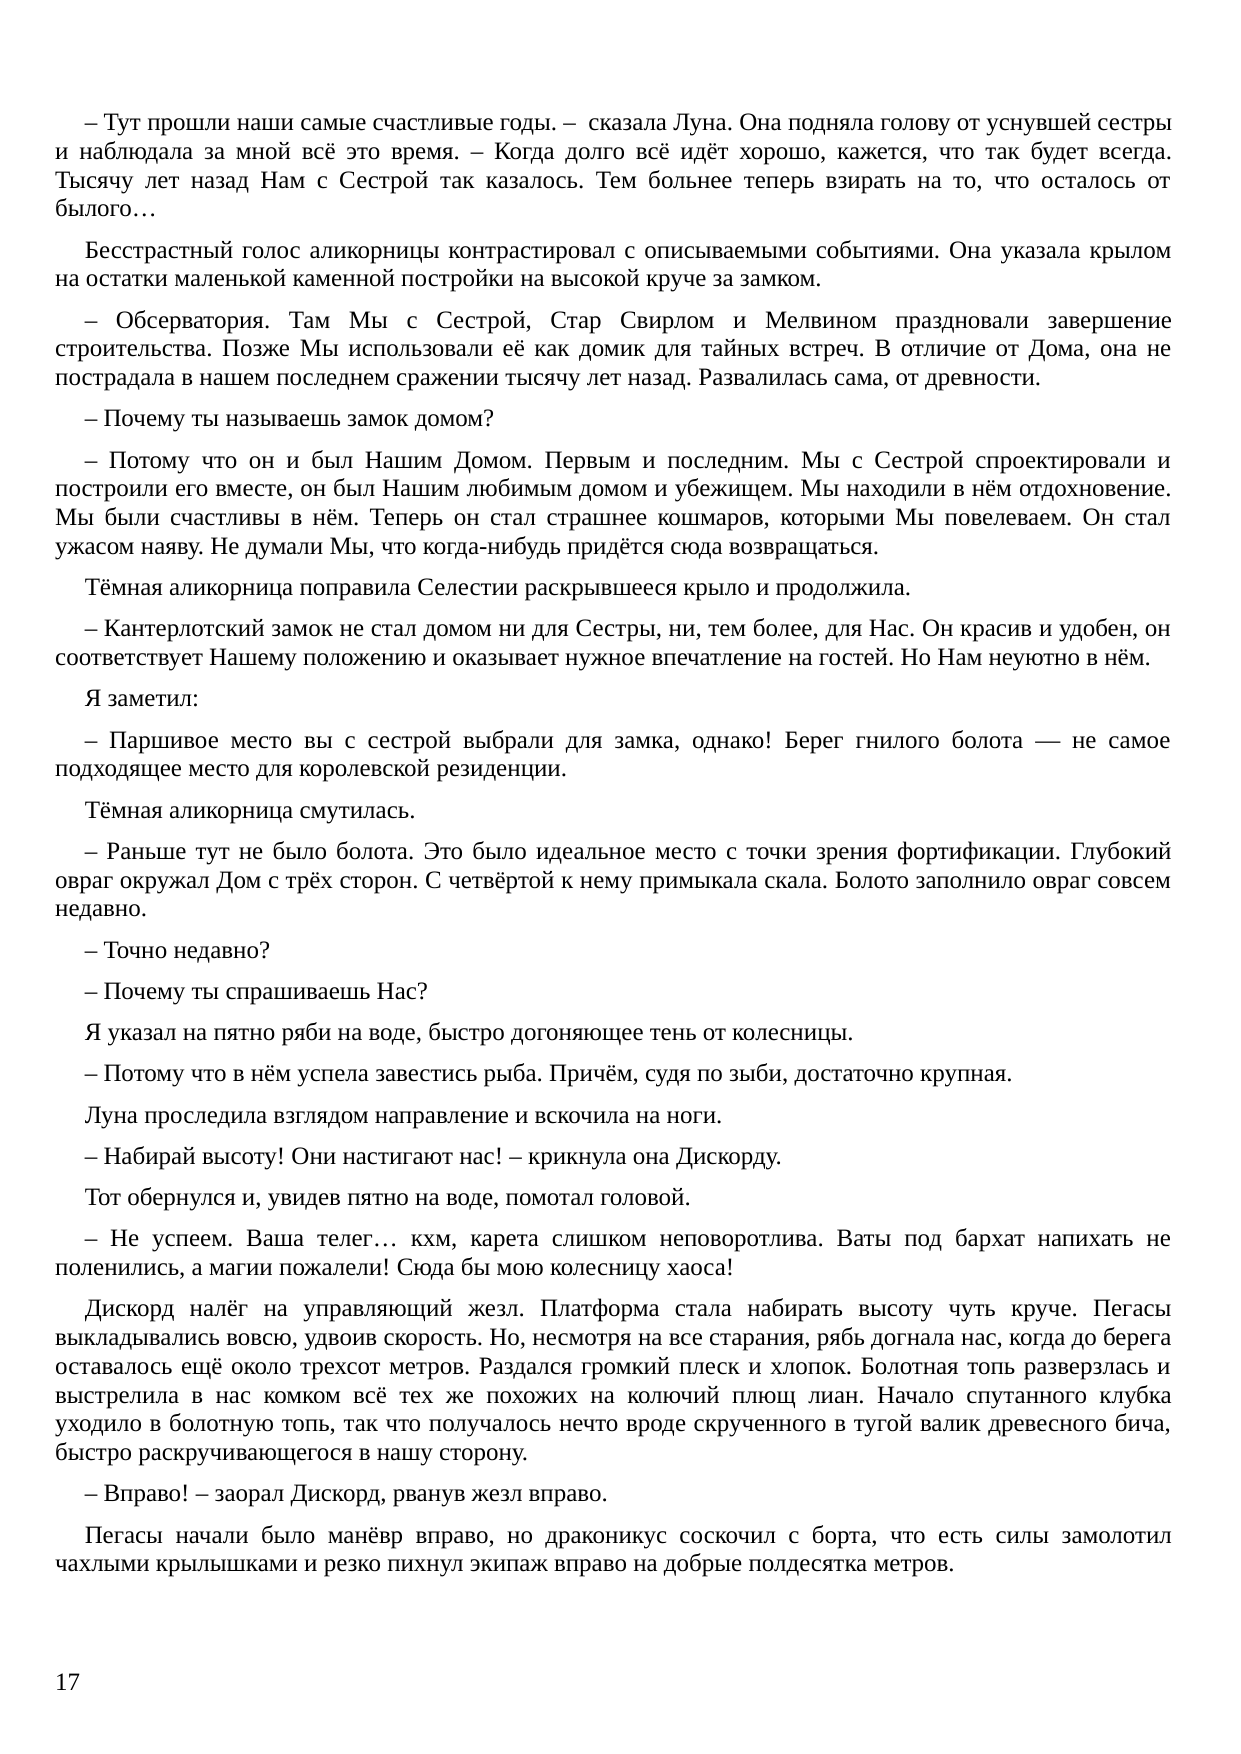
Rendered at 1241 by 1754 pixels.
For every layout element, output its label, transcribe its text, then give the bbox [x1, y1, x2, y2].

text – Раньше тут не было болота. Это было идеальное место с точки зрения фортификации. Глубокий овраг окружал Дом с трёх сторон. С четвёртой к нему примыкала скала. Болото заполнило овраг совсем недавно. [55, 836, 1173, 922]
text Тёмная аликорница смутилась. [55, 795, 1173, 823]
text Дискорд налёг на управляющий жезл. Платформа стала набирать высоту чуть круче. Пегасы выкладывались вовсю, удвоив скорость. Но, несмотря на все старания, рябь догнала нас, когда до берега оставалось ещё около трехсот метров. Раздался громкий плеск и хлопок. Болотная топь разверзлась и выстрелила в нас комком всё тех же похожих на колючий плющ лиан. Начало спутанного клубка уходило в болотную топь, так что получалось нечто вроде скрученного в тугой валик древесного бича, быстро раскручивающегося в нашу сторону. [55, 1293, 1173, 1466]
text – Обсерватория. Там Мы с Сестрой, Стар Свирлом и Мелвином праздновали завершение строительства. Позже Мы использовали её как домик для тайных встреч. В отличие от Дома, она не пострадала в нашем последнем сражении тысячу лет назад. Развалилась сама, от древности. [55, 305, 1173, 391]
text Я заметил: [55, 683, 1173, 712]
text – Почему ты называешь замок домом? [55, 403, 1173, 432]
text Луна проследила взглядом направление и вскочила на ноги. [55, 1100, 1173, 1128]
text – Потому что он и был Нашим Домом. Первым и последним. Мы с Сестрой спроектировали и построили его вместе, он был Нашим любимым домом и убежищем. Мы находили в нём отдохновение. Мы были счастливы в нём. Теперь он стал страшнее кошмаров, которыми Мы повелеваем. Он стал ужасом наяву. Не думали Мы, что когда-нибудь придётся сюда возвращаться. [55, 445, 1173, 560]
text Я указал на пятно ряби на воде, быстро догоняющее тень от колесницы. [55, 1017, 1173, 1046]
text – Почему ты спрашиваешь Нас? [55, 976, 1173, 1005]
text – Тут прошли наши самые счастливые годы. – сказала Луна. Она подняла голову от уснувшей сестры и наблюдала за мной всё это время. – Когда долго всё идёт хорошо, кажется, что так будет всегда. Тысячу лет назад Нам с Сестрой так казалось. Тем больнее теперь взирать на то, что осталось от былого… [55, 107, 1173, 222]
text – Вправо! – заорал Дискорд, рванув жезл вправо. [55, 1478, 1173, 1507]
text Пегасы начали было манёвр вправо, но драконикус соскочил с борта, что есть силы замолотил чахлыми крылышками и резко пихнул экипаж вправо на добрые полдесятка метров. [55, 1520, 1173, 1577]
text – Набирай высоту! Они настигают нас! – крикнула она Дискорду. [55, 1141, 1173, 1170]
text – Паршивое место вы с сестрой выбрали для замка, однако! Берег гнилого болота — не самое подходящее место для королевской резиденции. [55, 725, 1173, 782]
text – Не успеем. Ваша телег… кхм, карета слишком неповоротлива. Ваты под бархат напихать не поленились, а магии пожалели! Сюда бы мою колесницу хаоса! [55, 1223, 1173, 1281]
text – Точно недавно? [55, 935, 1173, 963]
text – Потому что в нём успела завестись рыба. Причём, судя по зыби, достаточно крупная. [55, 1058, 1173, 1087]
text Тот обернулся и, увидев пятно на воде, помотал головой. [55, 1182, 1173, 1211]
text Тёмная аликорница поправила Селестии раскрывшееся крыло и продолжила. [55, 572, 1173, 601]
text – Кантерлотский замок не стал домом ни для Сестры, ни, тем более, для Нас. Он красив и удобен, он соответствует Нашему положению и оказывает нужное впечатление на гостей. Но Нам неуютно в нём. [55, 613, 1173, 671]
text Бесстрастный голос аликорницы контрастировал с описываемыми событиями. Она указала крылом на остатки маленькой каменной постройки на высокой круче за замком. [55, 235, 1173, 292]
